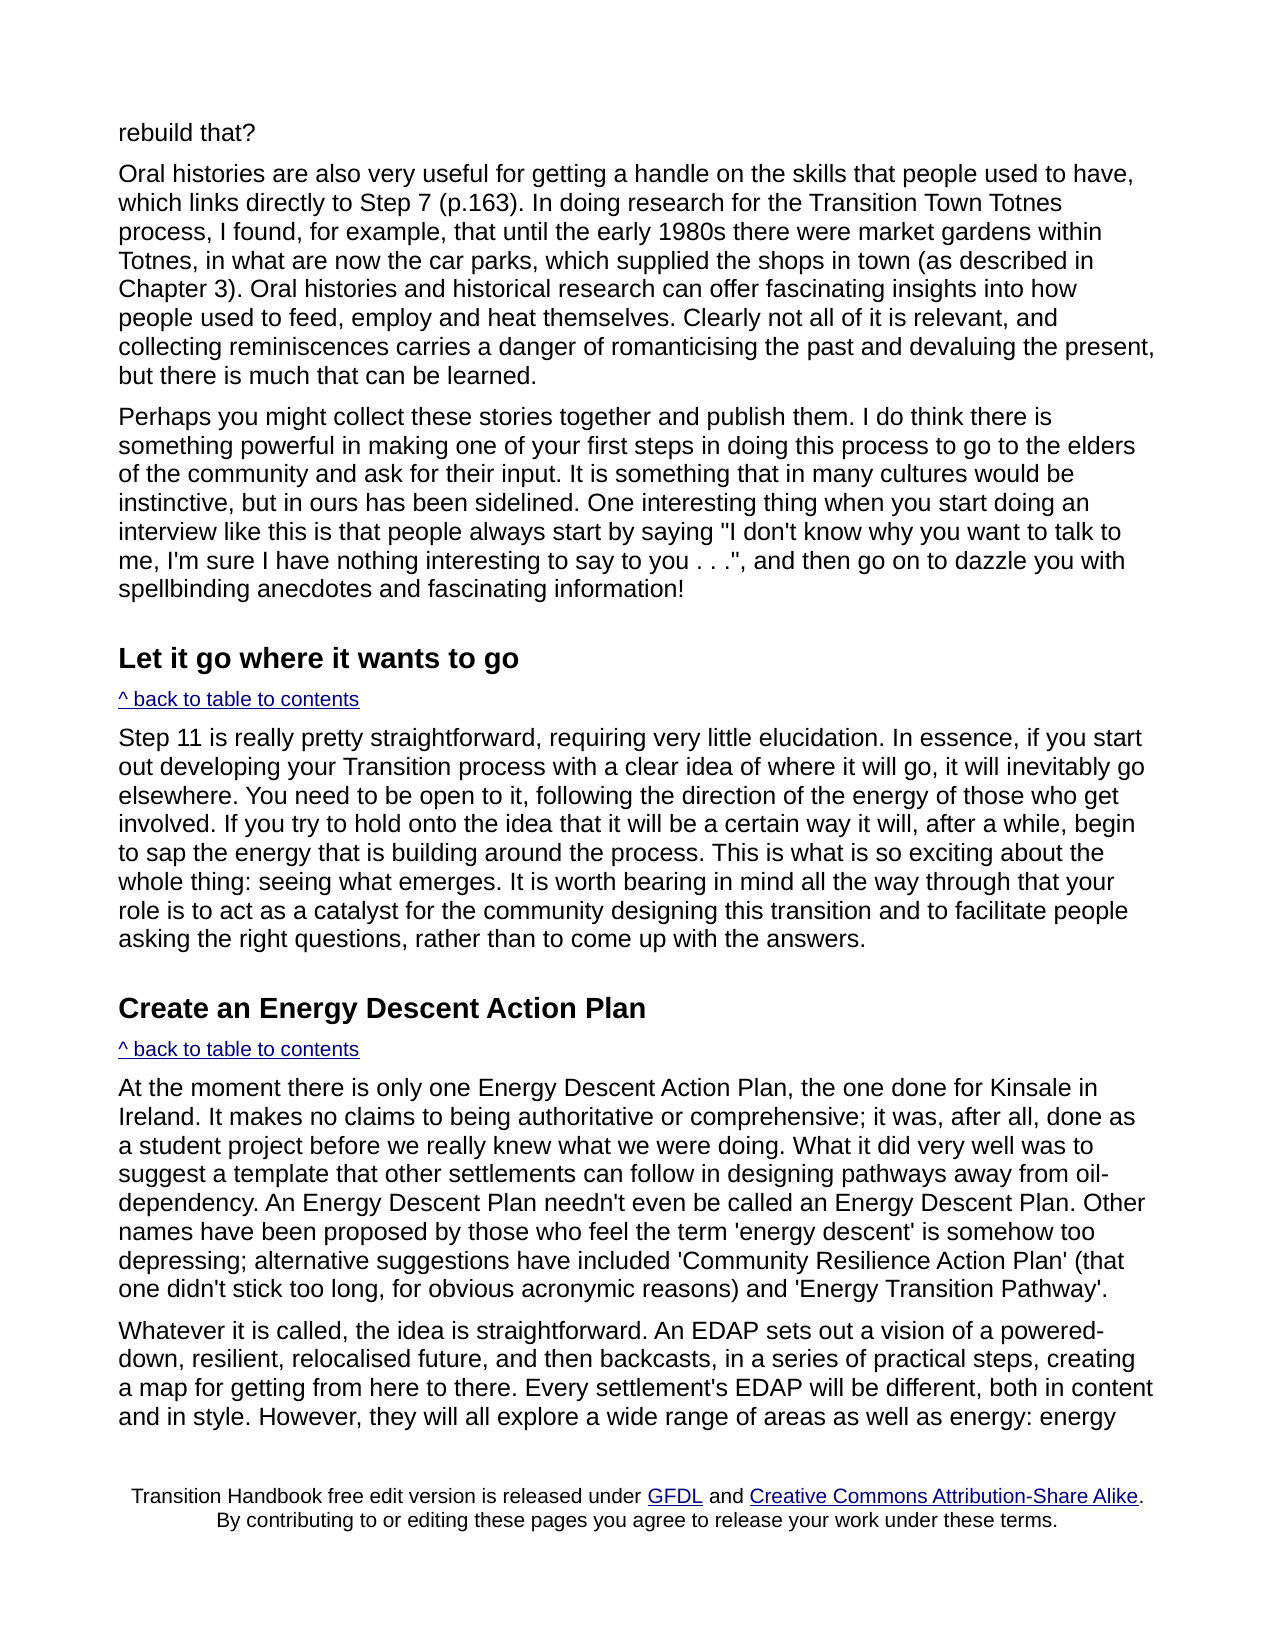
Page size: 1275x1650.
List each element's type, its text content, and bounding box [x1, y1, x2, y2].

text ^ back to table to contents [118, 1037, 1157, 1061]
text At the moment there is only one Energy Descent Action Plan, the one done for Kinsale in Ireland. It makes no claims to being authoritative or comprehensive; it was, after all, done as a student project before we really knew what we were doing. What it did very well was to suggest a template that other settlements can follow in designing pathways away from oil-dependency. An Energy Descent Plan needn't even be called an Energy Descent Plan. Other names have been proposed by those who feel the term 'energy descent' is somehow too depressing; alternative suggestions have included 'Community Resilience Action Plan' (that one didn't stick too long, for obvious acronymic reasons) and 'Energy Transition Pathway'. [118, 1073, 1157, 1303]
text rebuild that? [118, 118, 1157, 147]
text Step 11 is really pretty straightforward, requiring very little elucidation. In essence, if you start out developing your Transition process with a clear idea of where it will go, it will inevitably go elsewhere. You need to be open to it, following the direction of the energy of those who get involved. If you try to hold onto the idea that it will be a certain way it will, after a while, begin to sap the energy that is building around the process. This is what is so exciting about the whole thing: seeing what emerges. It is worth bearing in mind all the way through that your role is to act as a catalyst for the community designing this transition and to facilitate people asking the right questions, rather than to come up with the answers. [118, 723, 1157, 953]
subtitle Create an Energy Descent Action Plan [118, 991, 1157, 1024]
text Whatever it is called, the idea is straightforward. An EDAP sets out a vision of a powered-down, resilient, relocalised future, and then backcasts, in a series of practical steps, creating a map for getting from here to there. Every settlement's EDAP will be different, both in content and in style. However, they will all explore a wide range of areas as well as energy: energy [118, 1316, 1157, 1431]
text Perhaps you might collect these stories together and publish them. I do think there is something powerful in making one of your first steps in doing this process to go to the elders of the community and ask for their input. It is something that in many cultures would be instinctive, but in ours has been sidelined. One interesting thing when you start doing an interview like this is that people always start by saying "I don't know why you want to talk to me, I'm sure I have nothing interesting to say to you . . .", and then go on to dazzle you with spellbinding anecdotes and fascinating information! [118, 402, 1157, 603]
subtitle Let it go where it wants to go [118, 641, 1157, 674]
text ^ back to table to contents [118, 687, 1157, 711]
text Oral histories are also very useful for getting a handle on the skills that people used to have, which links directly to Step 7 (p.163). In doing research for the Transition Town Totnes process, I found, for example, that until the early 1980s there were market gardens within Totnes, in what are now the car parks, which supplied the shops in town (as described in Chapter 3). Oral histories and historical research can offer fascinating insights into how people used to feed, employ and heat themselves. Clearly not all of it is relevant, and collecting reminiscences carries a danger of romanticising the past and devaluing the present, but there is much that can be learned. [118, 159, 1157, 389]
